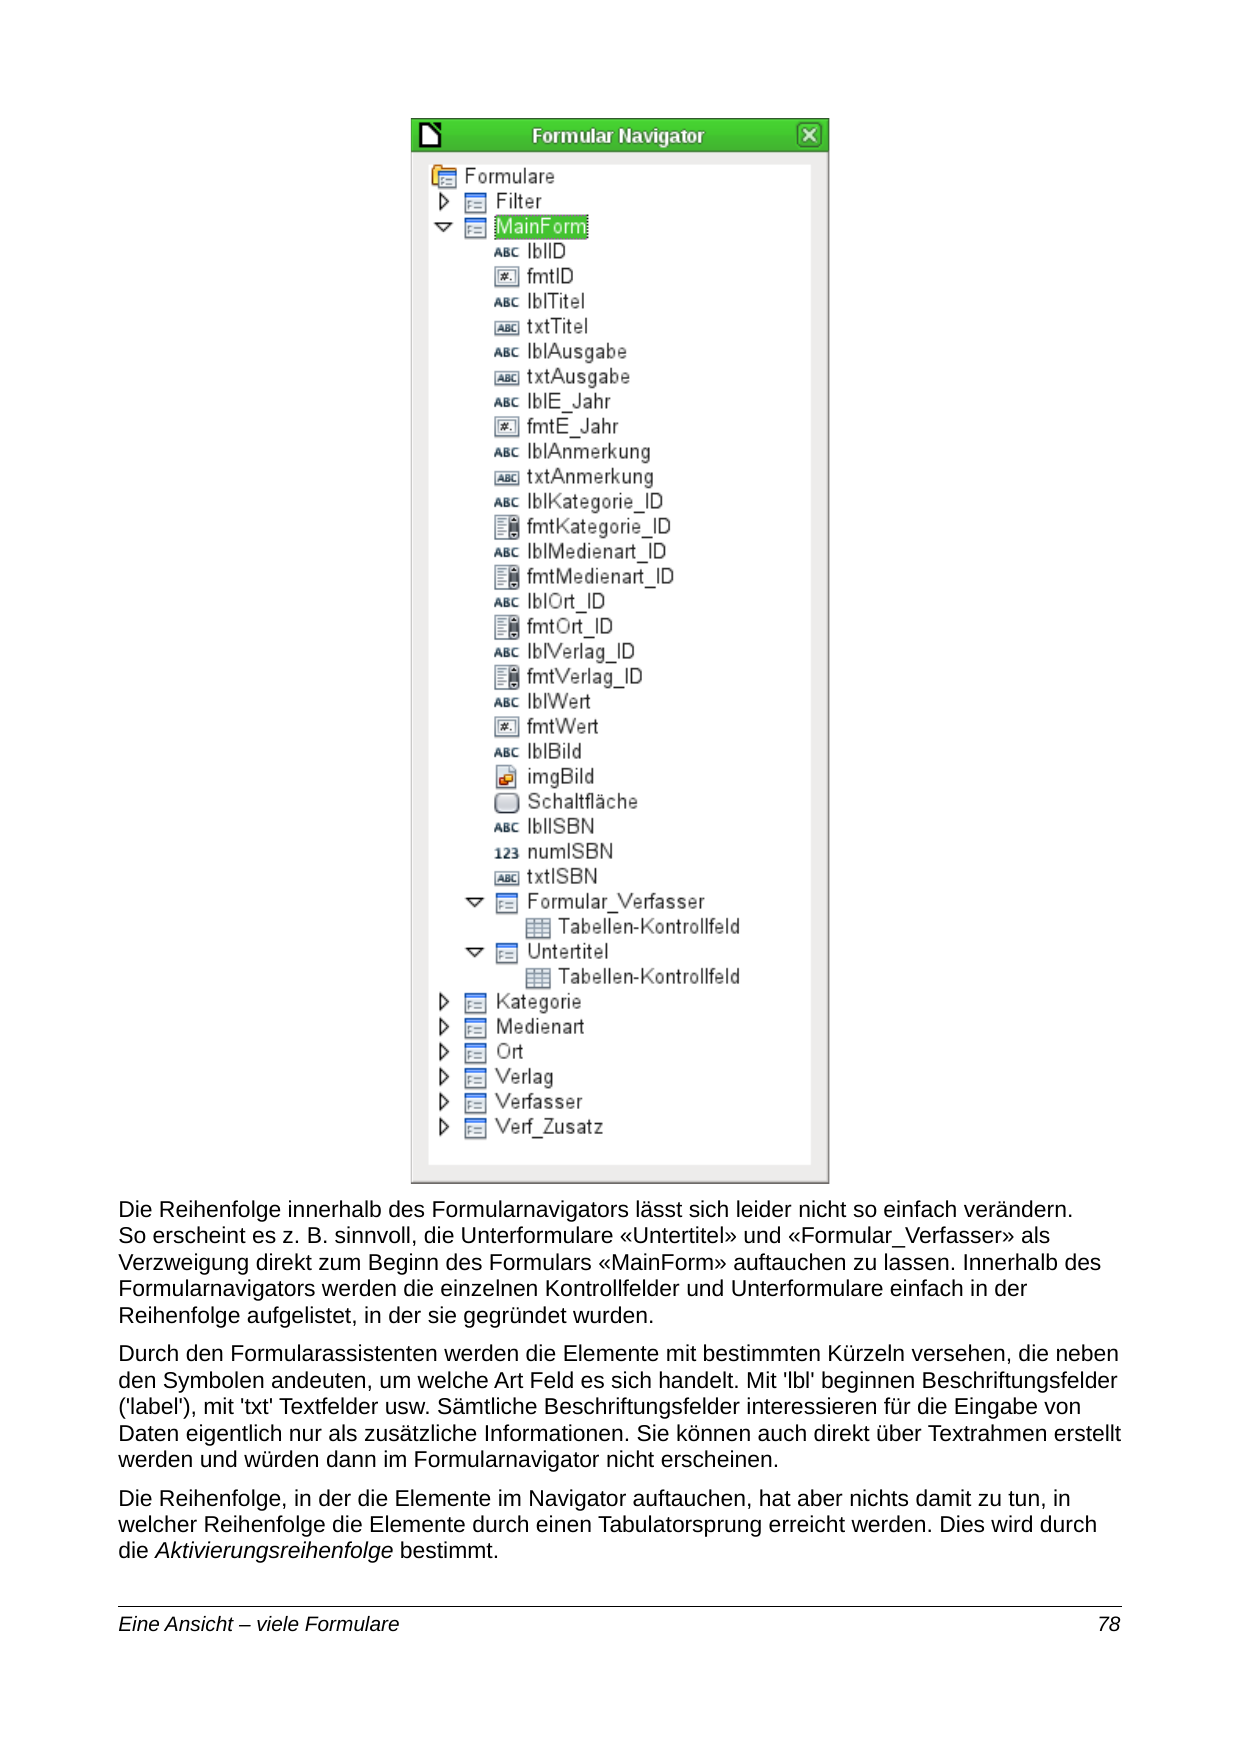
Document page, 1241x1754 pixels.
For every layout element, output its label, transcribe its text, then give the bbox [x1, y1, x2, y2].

text Die Reihenfolge, in der die Elemente im Navigator auftauchen, hat aber nichts damit zu tun, in welcher Reihenfolge die Elemente durch einen Tabulatorsprung erreicht werden. Dies wird durch die Aktivierungsreihenfolge bestimmt. [118, 1485, 1122, 1564]
text Die Reihenfolge innerhalb des Formularnavigators lässt sich leider nicht so einfach verändern. So erscheint es z. B. sinnvoll, die Unterformulare «Untertitel» und «Formular_Verfasser» als Verzweigung direkt zum Beginn des Formulars «MainForm» auftauchen zu lassen. Innerhalb des Formularnavigators werden die einzelnen Kontrollfelder und Unterformulare einfach in der Reihenfolge aufgelistet, in der sie gegründet wurden. [118, 1196, 1122, 1328]
text Durch den Formularassistenten werden die Elemente mit bestimmten Kürzeln versehen, die neben den Symbolen andeuten, um welche Art Feld es sich handelt. Mit 'lbl' beginnen Beschriftungsfelder ('label'), mit 'txt' Textfelder usw. Sämtliche Beschriftungsfelder interessieren für die Eingabe von Daten eigentlich nur als zusätzliche Informationen. Sie können auch direkt über Textrahmen erstellt werden und würden dann im Formularnavigator nicht erscheinen. [118, 1340, 1122, 1472]
picture [410, 118, 830, 1184]
